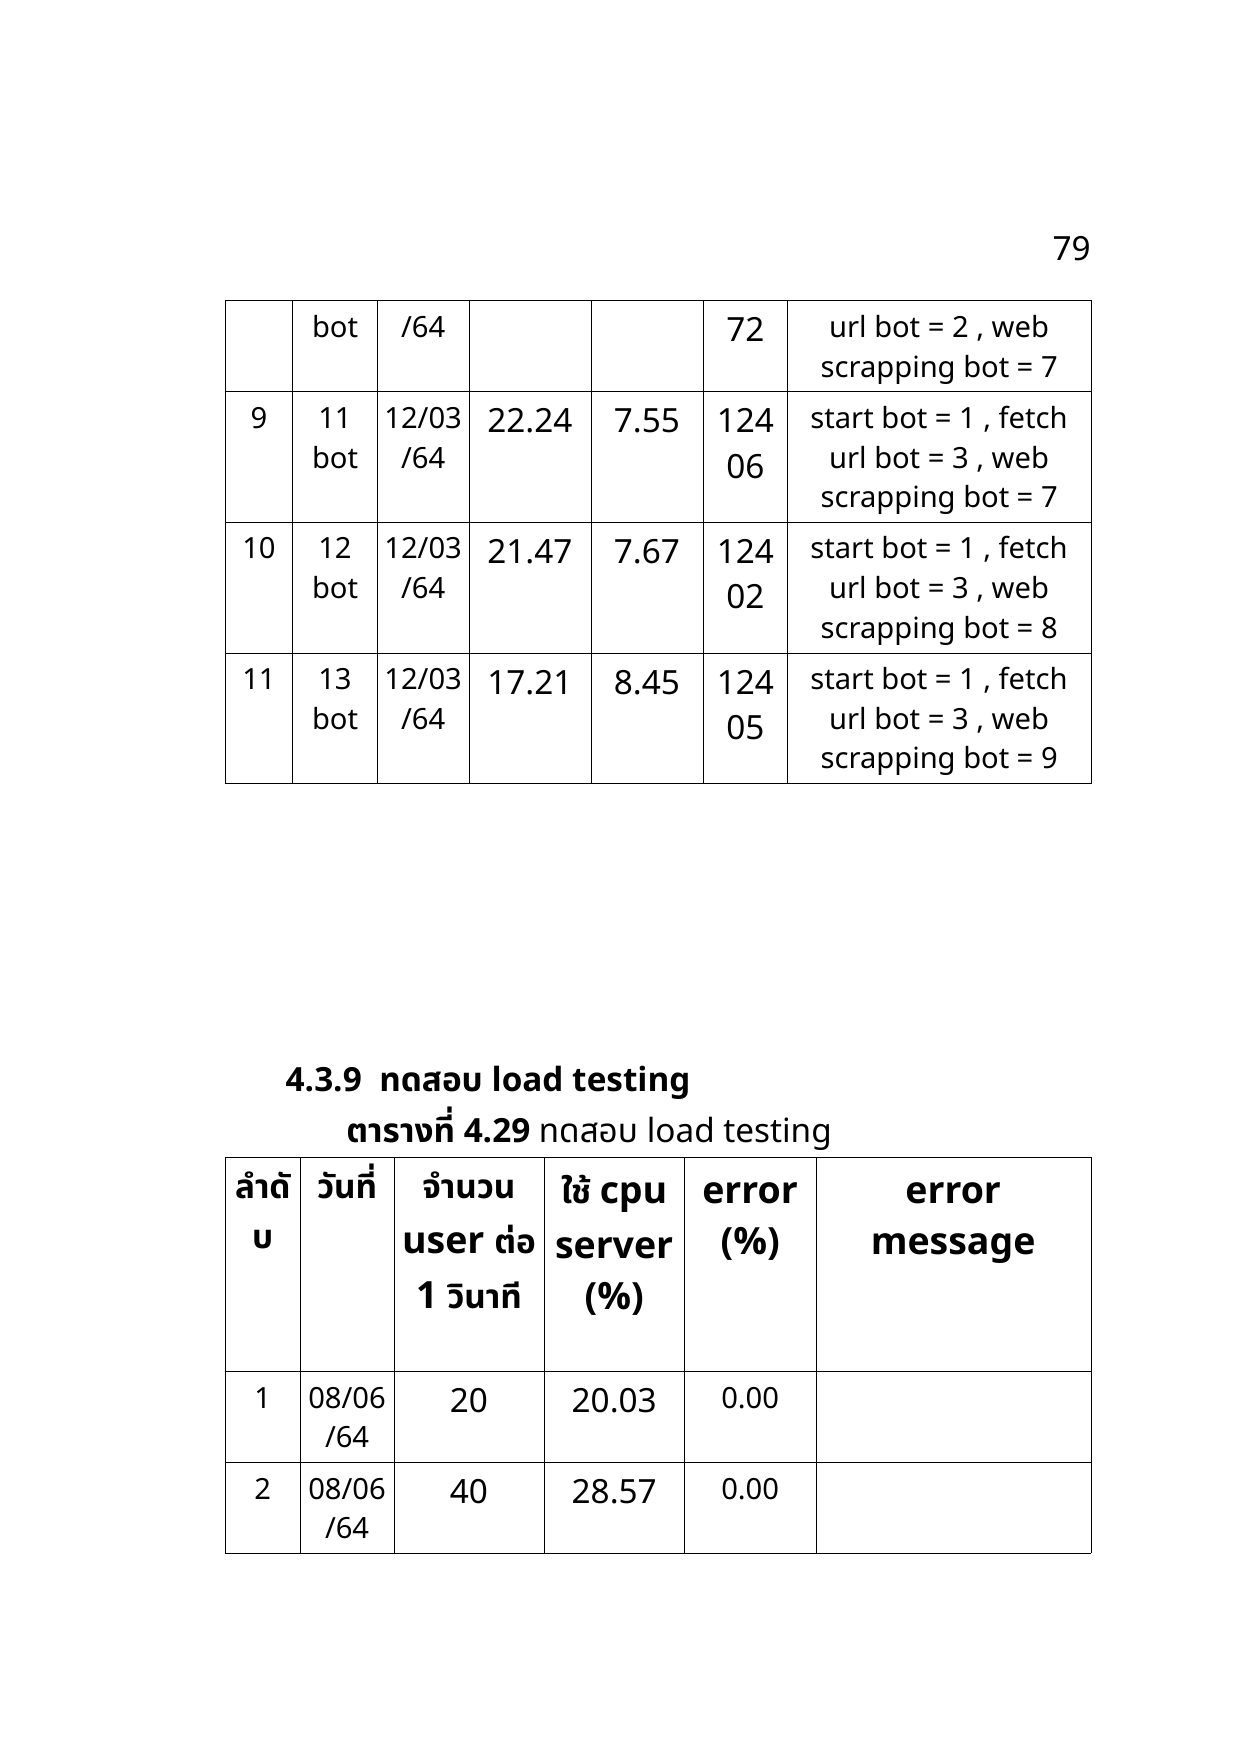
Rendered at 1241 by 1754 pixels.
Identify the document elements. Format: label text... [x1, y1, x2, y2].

table_cell start bot = 1 , fetch url bot = 3 , web scrapping bot = 9 [788, 654, 1091, 783]
text ตารางที่ 4.29 ทดสอบ load testing [225, 1106, 1091, 1157]
text 4.3.9 ทดสอบ load testing [225, 1056, 1091, 1106]
table_cell 2 [226, 1463, 300, 1553]
table_cell 21.47 [470, 523, 591, 653]
table_cell 72 [704, 301, 787, 391]
table_cell 12/03/64 [378, 392, 469, 522]
table_cell 7.55 [592, 392, 703, 522]
table_cell 40 [395, 1463, 544, 1553]
table_cell [592, 301, 703, 391]
table_header error message [817, 1158, 1091, 1371]
table_cell 0.00 [685, 1372, 816, 1462]
table_header ใช้ cpu server(%) [545, 1158, 684, 1371]
table_cell [817, 1372, 1091, 1462]
table_cell [470, 301, 591, 391]
table_header วันที่ [301, 1158, 394, 1371]
table_cell 20 [395, 1372, 544, 1462]
table_cell 17.21 [470, 654, 591, 783]
table_cell 13 bot [293, 654, 377, 783]
table_cell [817, 1463, 1091, 1553]
table_cell 11 [226, 654, 292, 783]
table_cell 12406 [704, 392, 787, 522]
table_cell 08/06/64 [301, 1372, 394, 1462]
table_cell 12405 [704, 654, 787, 783]
table_header error (%) [685, 1158, 816, 1371]
table_cell 08/06/64 [301, 1463, 394, 1553]
table_cell 0.00 [685, 1463, 816, 1553]
table_header จำนวน user ต่อ 1 วินาที [395, 1158, 544, 1371]
table_cell 12/03/64 [378, 523, 469, 653]
table_cell url bot = 2 , web scrapping bot = 7 [788, 301, 1091, 391]
table_cell 9 [226, 392, 292, 522]
table_cell 1 [226, 1372, 300, 1462]
table_cell [226, 301, 292, 391]
table_cell 12 bot [293, 523, 377, 653]
table_cell 11 bot [293, 392, 377, 522]
table_cell 28.57 [545, 1463, 684, 1553]
table_cell start bot = 1 , fetch url bot = 3 , web scrapping bot = 8 [788, 523, 1091, 653]
table_cell 12402 [704, 523, 787, 653]
table_cell start bot = 1 , fetch url bot = 3 , web scrapping bot = 7 [788, 392, 1091, 522]
table_cell 10 [226, 523, 292, 653]
table_cell 22.24 [470, 392, 591, 522]
table_cell /64 [378, 301, 469, 391]
table_cell 20.03 [545, 1372, 684, 1462]
table_header ลำดับ [226, 1158, 300, 1371]
table_cell 8.45 [592, 654, 703, 783]
table_cell 12/03/64 [378, 654, 469, 783]
table_cell bot [293, 301, 377, 391]
table_cell 7.67 [592, 523, 703, 653]
